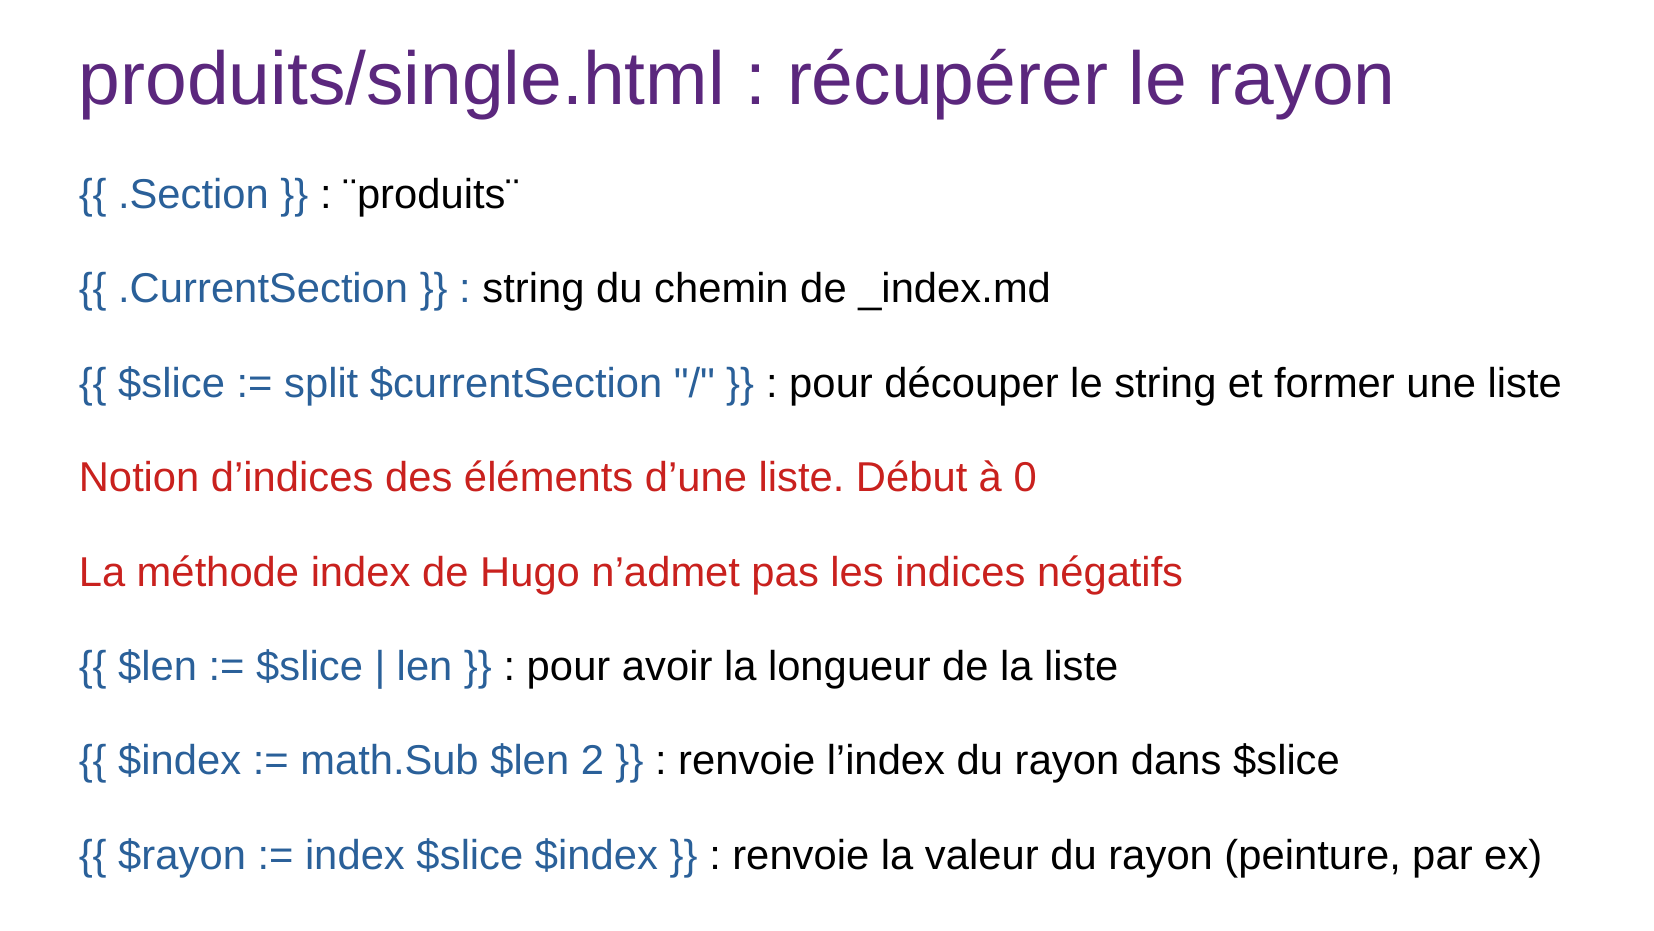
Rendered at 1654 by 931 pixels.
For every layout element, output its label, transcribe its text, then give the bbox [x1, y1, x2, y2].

title produits/single.html : récupérer le rayon [78, 36, 1556, 147]
text_box {{ .Section }} : ¨produits¨ {{ .CurrentSection }} : string du chemin de _index.md {{ $slice := split $currentSection "/" }} : pour découper le string et former une liste Notion d’indices des éléments d’une liste. Début à 0 La méthode index de Hugo n’admet pas les indices négatifs {{ $len := $slice | len }} : pour avoir la longueur de la liste {{ $index := math.Sub $len 2 }} : renvoie l’index du rayon dans $slice {{ $rayon := index $slice $index }} : renvoie la valeur du rayon (peinture, par ex) [78, 147, 1595, 879]
